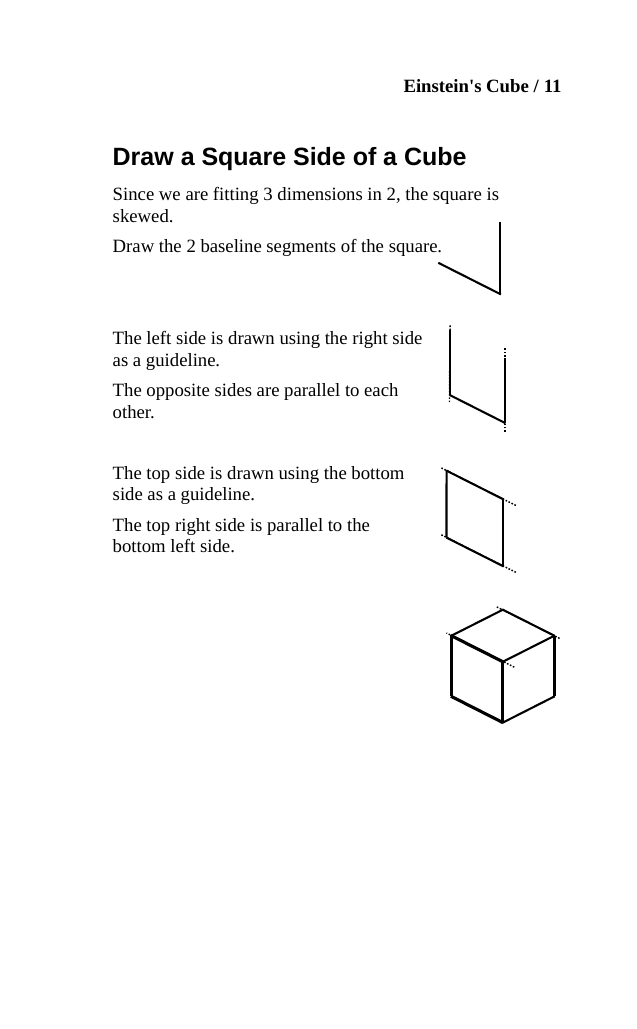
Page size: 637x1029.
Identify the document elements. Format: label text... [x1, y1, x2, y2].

text [448, 514, 502, 557]
text The top right side is parallel to the bottom left side. [112, 514, 480, 557]
text The opposite sides are parallel to each other. [112, 379, 498, 422]
text [506, 379, 561, 422]
text [501, 235, 561, 257]
subtitle Draw a Square Side of a Cube [112, 142, 561, 171]
text The top side is drawn using the bottom side as a guideline. [112, 462, 561, 505]
text [451, 379, 504, 420]
text [451, 327, 561, 370]
text The left side is drawn using the right side as a guideline. [112, 327, 449, 370]
text [504, 514, 561, 557]
text Since we are fitting 3 dimensions in 2, the square is skewed. [112, 183, 561, 226]
text Draw the 2 baseline segments of the square. [112, 235, 499, 257]
